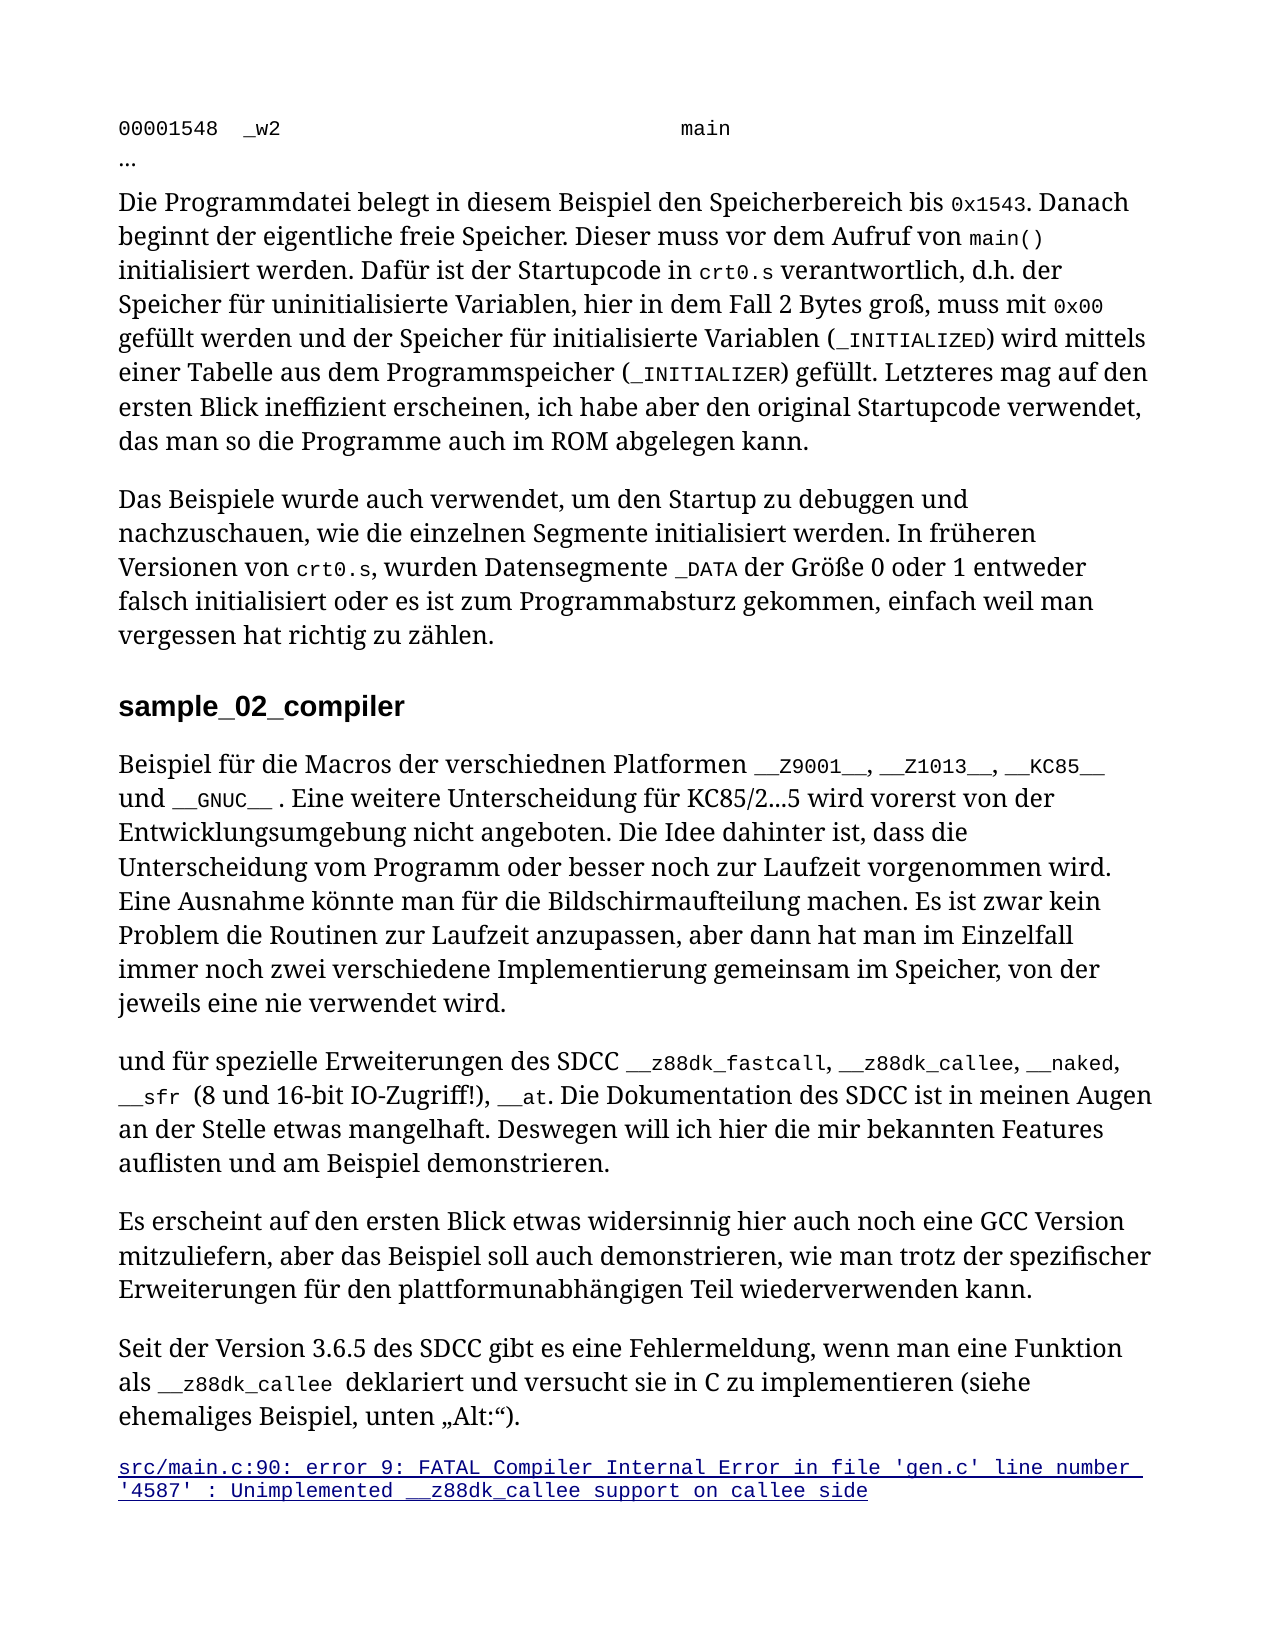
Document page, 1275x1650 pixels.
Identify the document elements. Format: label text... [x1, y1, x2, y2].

text ... [118, 142, 1157, 173]
text Seit der Version 3.6.5 des SDCC gibt es eine Fehlermeldung, wenn man eine Funktion als __z88dk_callee deklariert und versucht sie in C zu implementieren (siehe ehemaliges Beispiel, unten „Alt:“). [118, 1330, 1157, 1433]
text Beispiel für die Macros der verschiednen Platformen __Z9001__, __Z1013__, __KC85__ und __GNUC__ . Eine weitere Unterscheidung für KC85/2...5 wird vorerst von der Entwicklungsumgebung nicht angeboten. Die Idee dahinter ist, dass die Unterscheidung vom Programm oder besser noch zur Laufzeit vorgenommen wird. Eine Ausnahme könnte man für die Bildschirmaufteilung machen. Es ist zwar kein Problem die Routinen zur Laufzeit anzupassen, aber dann hat man im Einzelfall immer noch zwei verschiedene Implementierung gemeinsam im Speicher, von der jeweils eine nie verwendet wird. [118, 747, 1157, 1019]
text 00001548 _w2 main [118, 118, 1157, 142]
text und für spezielle Erweiterungen des SDCC __z88dk_fastcall, __z88dk_callee, __naked, __sfr (8 und 16-bit IO-Zugriff!), __at. Die Dokumentation des SDCC ist in meinen Augen an der Stelle etwas mangelhaft. Deswegen will ich hier die mir bekannten Features auflisten und am Beispiel demonstrieren. [118, 1044, 1157, 1180]
text Es erscheint auf den ersten Blick etwas widersinnig hier auch noch eine GCC Version mitzuliefern, aber das Beispiel soll auch demonstrieren, wie man trotz der spezifischer Erweiterungen für den plattformunabhängigen Teil wiederverwenden kann. [118, 1204, 1157, 1306]
text Die Programmdatei belegt in diesem Beispiel den Speicherbereich bis 0x1543. Danach beginnt der eigentliche freie Speicher. Dieser muss vor dem Aufruf von main() initialisiert werden. Dafür ist der Startupcode in crt0.s verantwortlich, d.h. der Speicher für uninitialisierte Variablen, hier in dem Fall 2 Bytes groß, muss mit 0x00 gefüllt werden und der Speicher für initialisierte Variablen (_INITIALIZED) wird mittels einer Tabelle aus dem Programmspeicher (_INITIALIZER) gefüllt. Letzteres mag auf den ersten Blick ineffizient erscheinen, ich habe aber den original Startupcode verwendet, das man so die Programme auch im ROM abgelegen kann. [118, 185, 1157, 457]
text Das Beispiele wurde auch verwendet, um den Startup zu debuggen und nachzuschauen, wie die einzelnen Segmente initialisiert werden. In früheren Versionen von crt0.s, wurden Datensegmente _DATA der Größe 0 oder 1 entweder falsch initialisiert oder es ist zum Programmabsturz gekommen, einfach weil man vergessen hat richtig zu zählen. [118, 481, 1157, 652]
subtitle sample_02_compiler [118, 689, 1157, 723]
text src/main.c:90: error 9: FATAL Compiler Internal Error in file 'gen.c' line number '4587' : Unimplemented __z88dk_callee support on callee side [118, 1457, 1157, 1504]
